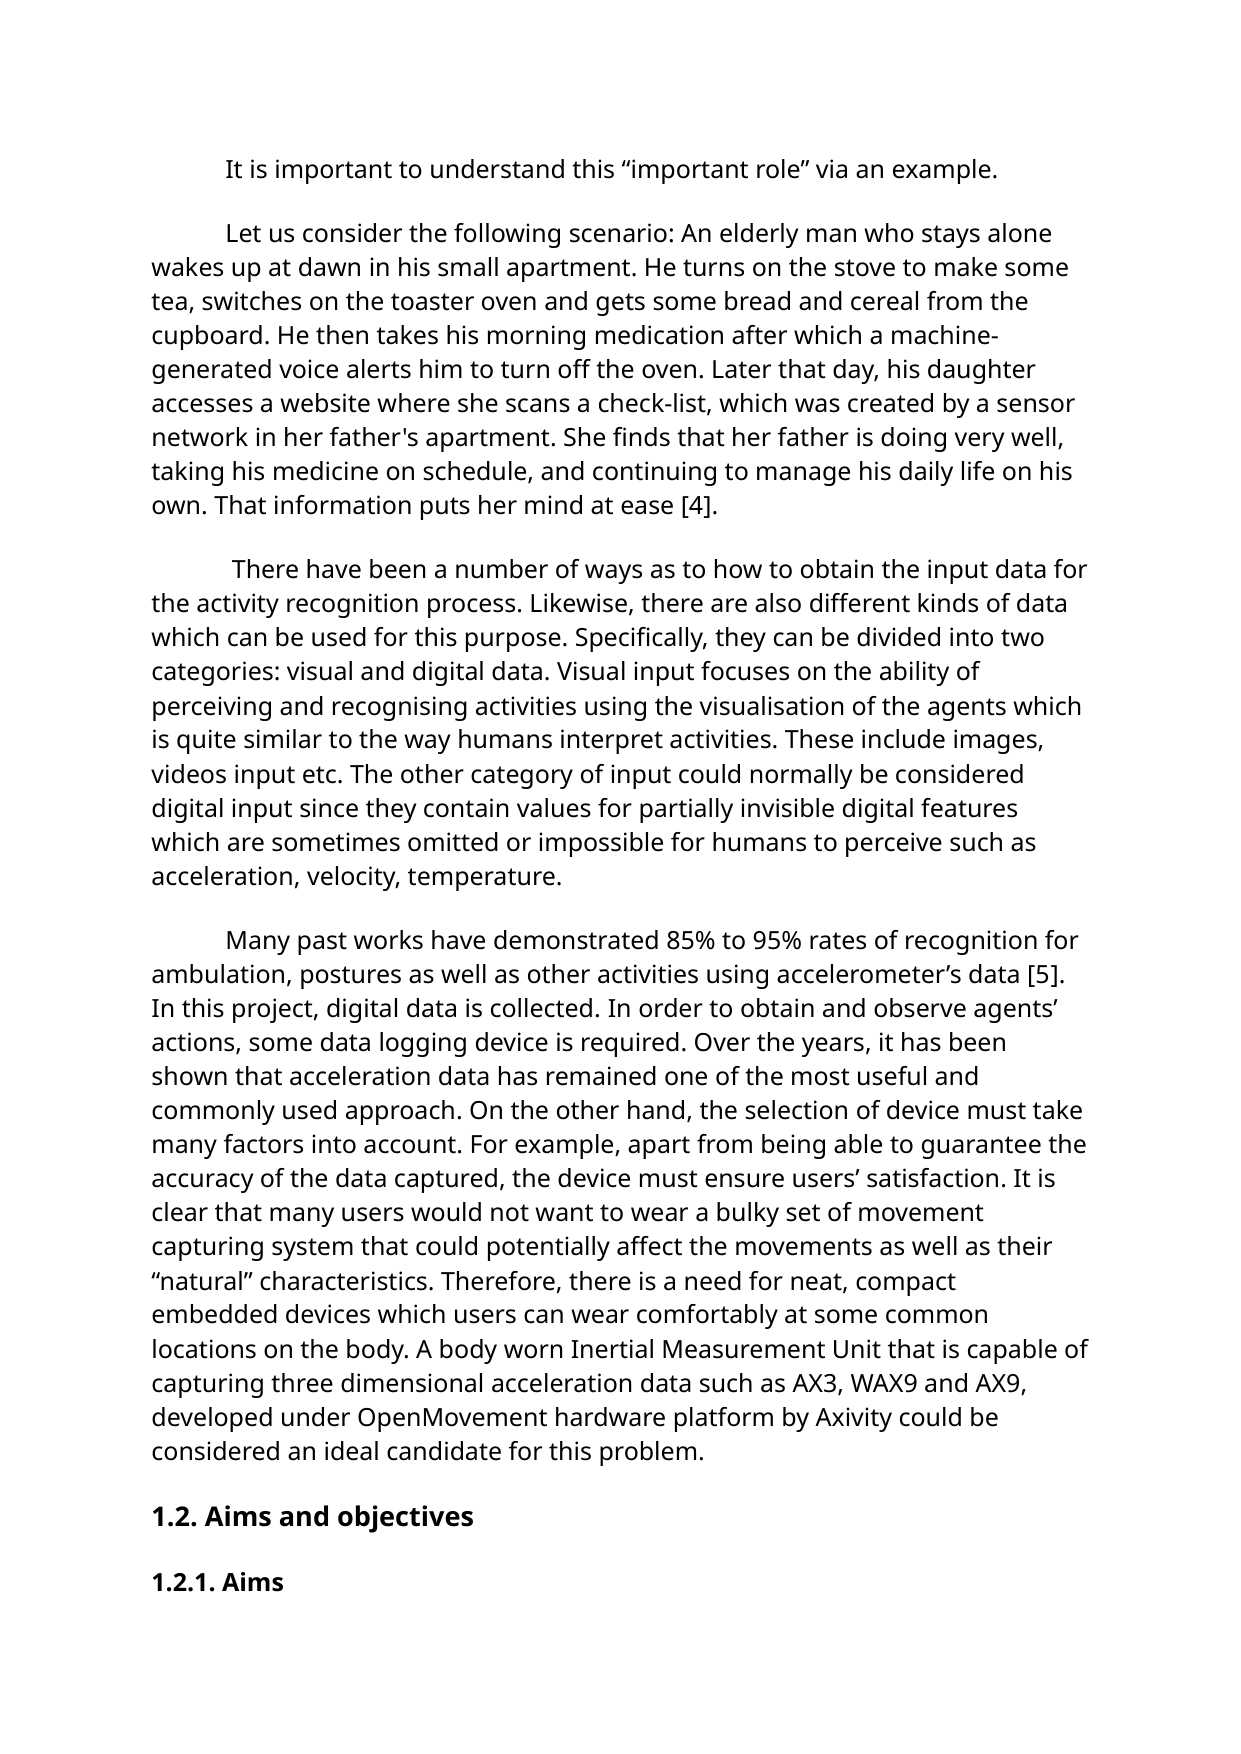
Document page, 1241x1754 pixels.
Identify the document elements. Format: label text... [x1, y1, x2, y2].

text 1.2.1. Aims [151, 1564, 1089, 1598]
text Many past works have demonstrated 85% to 95% rates of recognition for ambulation, postures as well as other activities using accelerometer’s data [5]. In this project, digital data is collected. In order to obtain and observe agents’ actions, some data logging device is required. Over the years, it has been shown that acceleration data has remained one of the most useful and commonly used approach. On the other hand, the selection of device must take many factors into account. For example, apart from being able to guarantee the accuracy of the data captured, the device must ensure users’ satisfaction. It is clear that many users would not want to wear a bulky set of movement capturing system that could potentially affect the movements as well as their “natural” characteristics. Therefore, there is a need for neat, compact embedded devices which users can wear comfortably at some common locations on the body. A body worn Inertial Measurement Unit that is capable of capturing three dimensional acceleration data such as AX3, WAX9 and AX9, developed under OpenMovement hardware platform by Axivity could be considered an ideal candidate for this problem. [151, 922, 1089, 1467]
text 1.2. Aims and objectives [151, 1497, 1089, 1534]
text Let us consider the following scenario: An elderly man who stays alone wakes up at dawn in his small apartment. He turns on the stove to make some tea, switches on the toaster oven and gets some bread and cereal from the cupboard. He then takes his morning medication after which a machine-generated voice alerts him to turn off the oven. Later that day, his daughter accesses a website where she scans a check-list, which was created by a sensor network in her father's apartment. She finds that her father is doing very well, taking his medicine on schedule, and continuing to manage his daily life on his own. That information puts her mind at ease [4]. [151, 215, 1089, 522]
text There have been a number of ways as to how to obtain the input data for the activity recognition process. Likewise, there are also different kinds of data which can be used for this purpose. Specifically, they can be divided into two categories: visual and digital data. Visual input focuses on the ability of perceiving and recognising activities using the visualisation of the agents which is quite similar to the way humans interpret activities. These include images, videos input etc. The other category of input could normally be considered digital input since they contain values for partially invisible digital features which are sometimes omitted or impossible for humans to perceive such as acceleration, velocity, temperature. [151, 552, 1089, 892]
text It is important to understand this “important role” via an example. [151, 151, 1089, 185]
